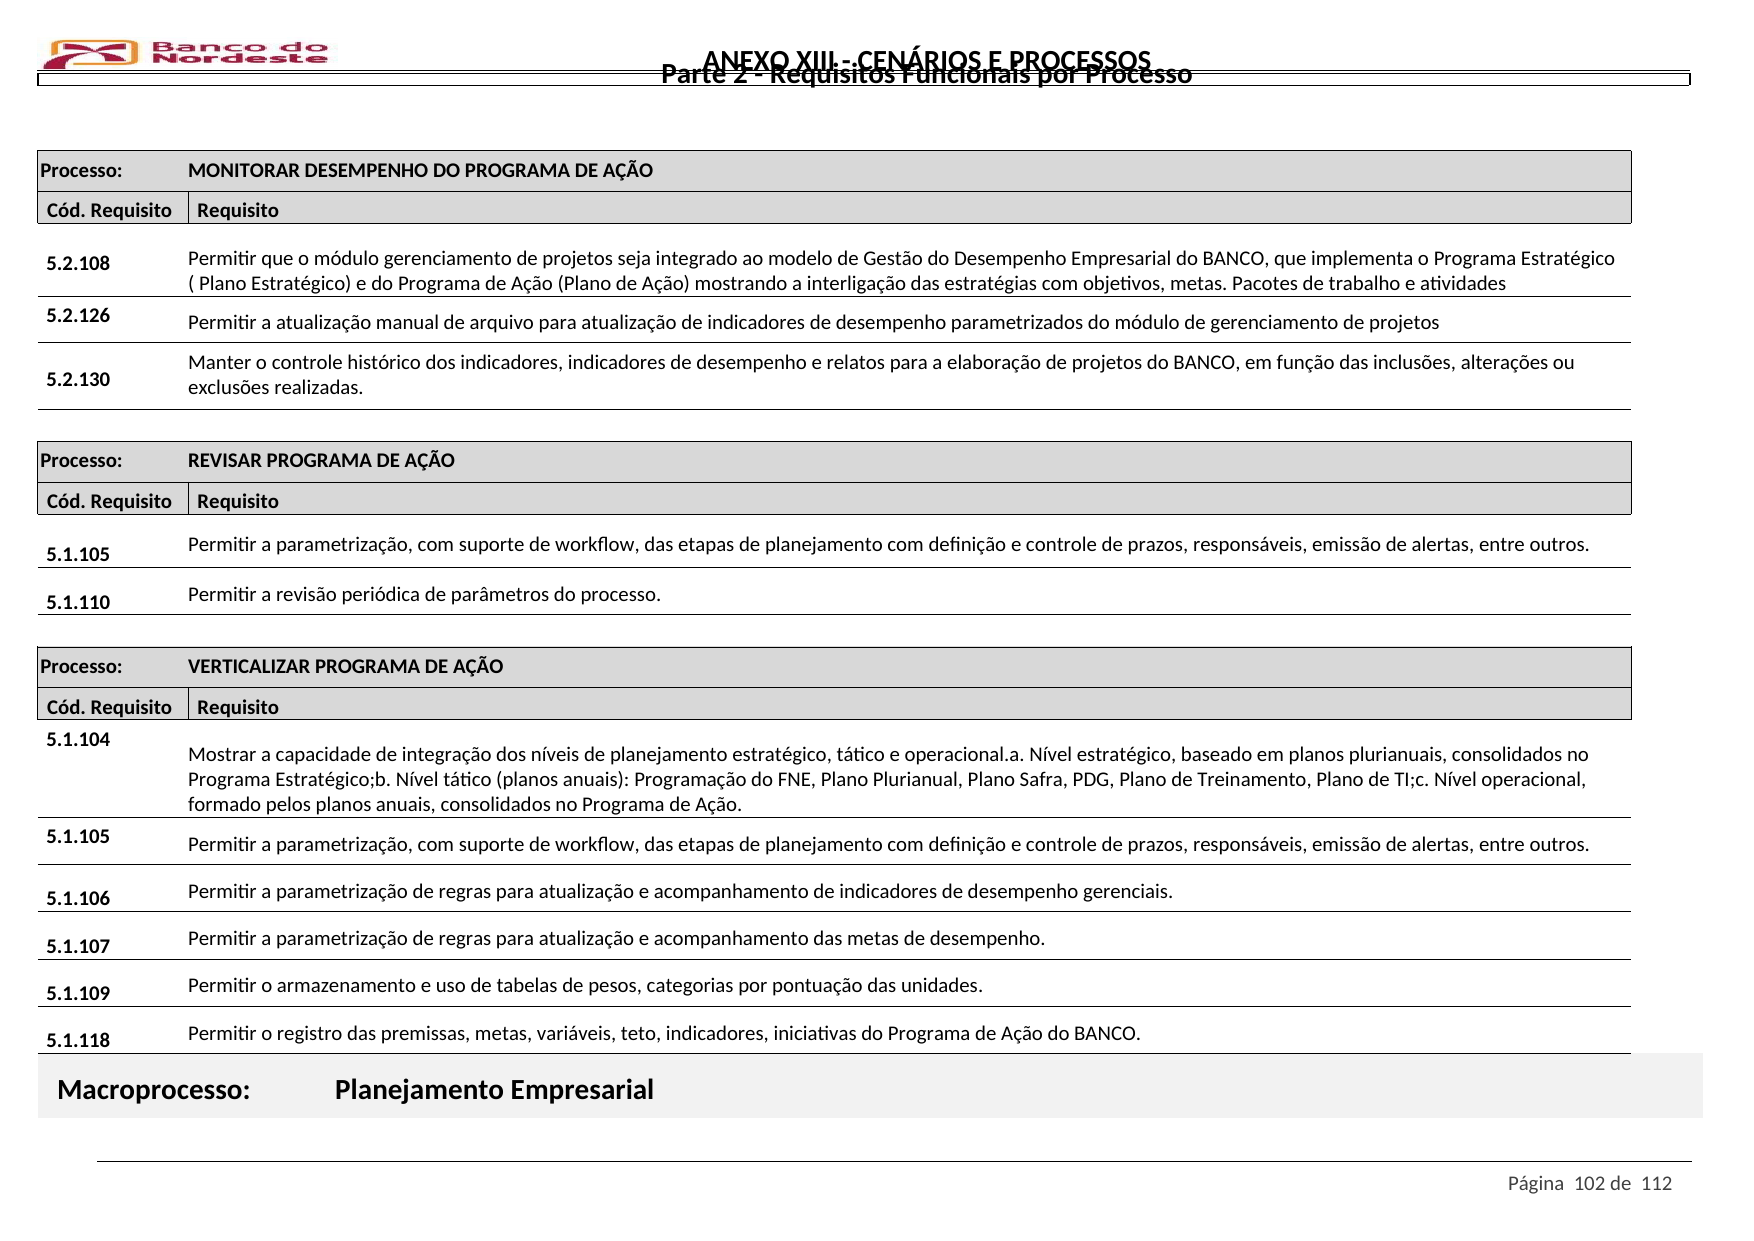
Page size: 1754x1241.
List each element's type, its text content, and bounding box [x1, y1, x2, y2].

table_cell Permitir a atualização manual de arquivo para atualização de indicadores de desempenho parametrizados do módulo de gerenciamento de projetos [188, 297, 1631, 342]
table_cell [1631, 296, 1703, 342]
table_cell 5.1.109 [38, 960, 188, 1006]
table_cell [1631, 567, 1703, 614]
table_cell [1632, 646, 1703, 687]
picture [37, 37, 338, 70]
table_cell 5.1.104 [38, 720, 188, 817]
table_cell [1631, 223, 1703, 296]
table_cell 5.1.107 [38, 912, 188, 958]
table_cell [1631, 959, 1703, 1006]
table_cell Permitir a parametrização de regras para atualização e acompanhamento de indicadores de desempenho gerenciais. [188, 865, 1631, 911]
table_cell [1631, 1006, 1703, 1053]
table_cell 5.1.105 [38, 515, 188, 567]
table_cell [1631, 514, 1703, 567]
table_cell [1632, 482, 1703, 514]
table_cell Permitir o armazenamento e uso de tabelas de pesos, categorias por pontuação das unidades. [188, 960, 1631, 1006]
table_cell [1632, 191, 1703, 223]
table_cell REVISAR PROGRAMA DE AÇÃO [188, 442, 1631, 482]
table_cell 5.1.110 [38, 568, 188, 614]
table_cell Requisito [189, 688, 1631, 719]
table_cell Processo: [38, 442, 188, 482]
table_cell [1632, 150, 1703, 191]
table_cell 5.1.118 [38, 1007, 188, 1053]
table_cell Mostrar a capacidade de integração dos níveis de planejamento estratégico, tático e operacional.a. Nível estratégico, baseado em planos plurianuais, consolidados no Programa Estratégico;b. Nível tático (planos anuais): Programação do FNE, Plano Plurianual, Plano Safra, PDG, Plano de Treinamento, Plano de TI;c. Nível operacional, formado pelos planos anuais, consolidados no Programa de Ação. [188, 720, 1631, 817]
table_cell VERTICALIZAR PROGRAMA DE AÇÃO [188, 648, 1631, 687]
table_cell [38, 410, 188, 441]
table_cell [1631, 864, 1703, 911]
table_cell Processo: [38, 648, 188, 687]
table_cell 5.2.130 [38, 343, 188, 409]
table_cell [38, 615, 188, 646]
table_cell Cód. Requisito [38, 483, 188, 514]
table_cell [188, 410, 1631, 441]
table_cell Permitir a parametrização de regras para atualização e acompanhamento das metas de desempenho. [188, 912, 1631, 958]
table_cell [1632, 687, 1703, 719]
table_cell 5.2.108 [38, 224, 188, 296]
table_cell Permitir a parametrização, com suporte de workflow, das etapas de planejamento com definição e controle de prazos, responsáveis, emissão de alertas, entre outros. [188, 515, 1631, 567]
table_cell [1632, 441, 1703, 482]
table_cell [1631, 911, 1703, 958]
table_cell Permitir o registro das premissas, metas, variáveis, teto, indicadores, iniciativas do Programa de Ação do BANCO. [188, 1007, 1631, 1053]
table_cell [1631, 614, 1703, 646]
table_cell 5.2.126 [38, 297, 188, 342]
table_cell Manter o controle histórico dos indicadores, indicadores de desempenho e relatos para a elaboração de projetos do BANCO, em função das inclusões, alterações ou exclusões realizadas. [188, 343, 1631, 409]
table_cell Processo: [38, 151, 188, 191]
table_cell Requisito [189, 192, 1631, 223]
table_cell Permitir a parametrização, com suporte de workflow, das etapas de planejamento com definição e controle de prazos, responsáveis, emissão de alertas, entre outros. [188, 818, 1631, 864]
table_cell [188, 615, 1631, 646]
table_cell [1631, 409, 1703, 441]
table_cell Permitir que o módulo gerenciamento de projetos seja integrado ao modelo de Gestão do Desempenho Empresarial do BANCO, que implementa o Programa Estratégico ( Plano Estratégico) e do Programa de Ação (Plano de Ação) mostrando a interligação das estratégias com objetivos, metas. Pacotes de trabalho e atividades [188, 224, 1631, 296]
table_cell Cód. Requisito [38, 192, 188, 223]
table_cell Macroprocesso: [38, 1054, 335, 1118]
table_cell Permitir a revisão periódica de parâmetros do processo. [188, 568, 1631, 614]
table_cell [1631, 719, 1703, 817]
table_cell [1631, 342, 1703, 409]
table_cell MONITORAR DESEMPENHO DO PROGRAMA DE AÇÃO [188, 151, 1631, 191]
table_cell [1631, 817, 1703, 864]
table_cell Requisito [189, 483, 1631, 514]
table_cell 5.1.105 [38, 818, 188, 864]
table_cell 5.1.106 [38, 865, 188, 911]
table_cell Planejamento Empresarial [335, 1053, 1703, 1118]
table_cell Cód. Requisito [38, 688, 188, 719]
